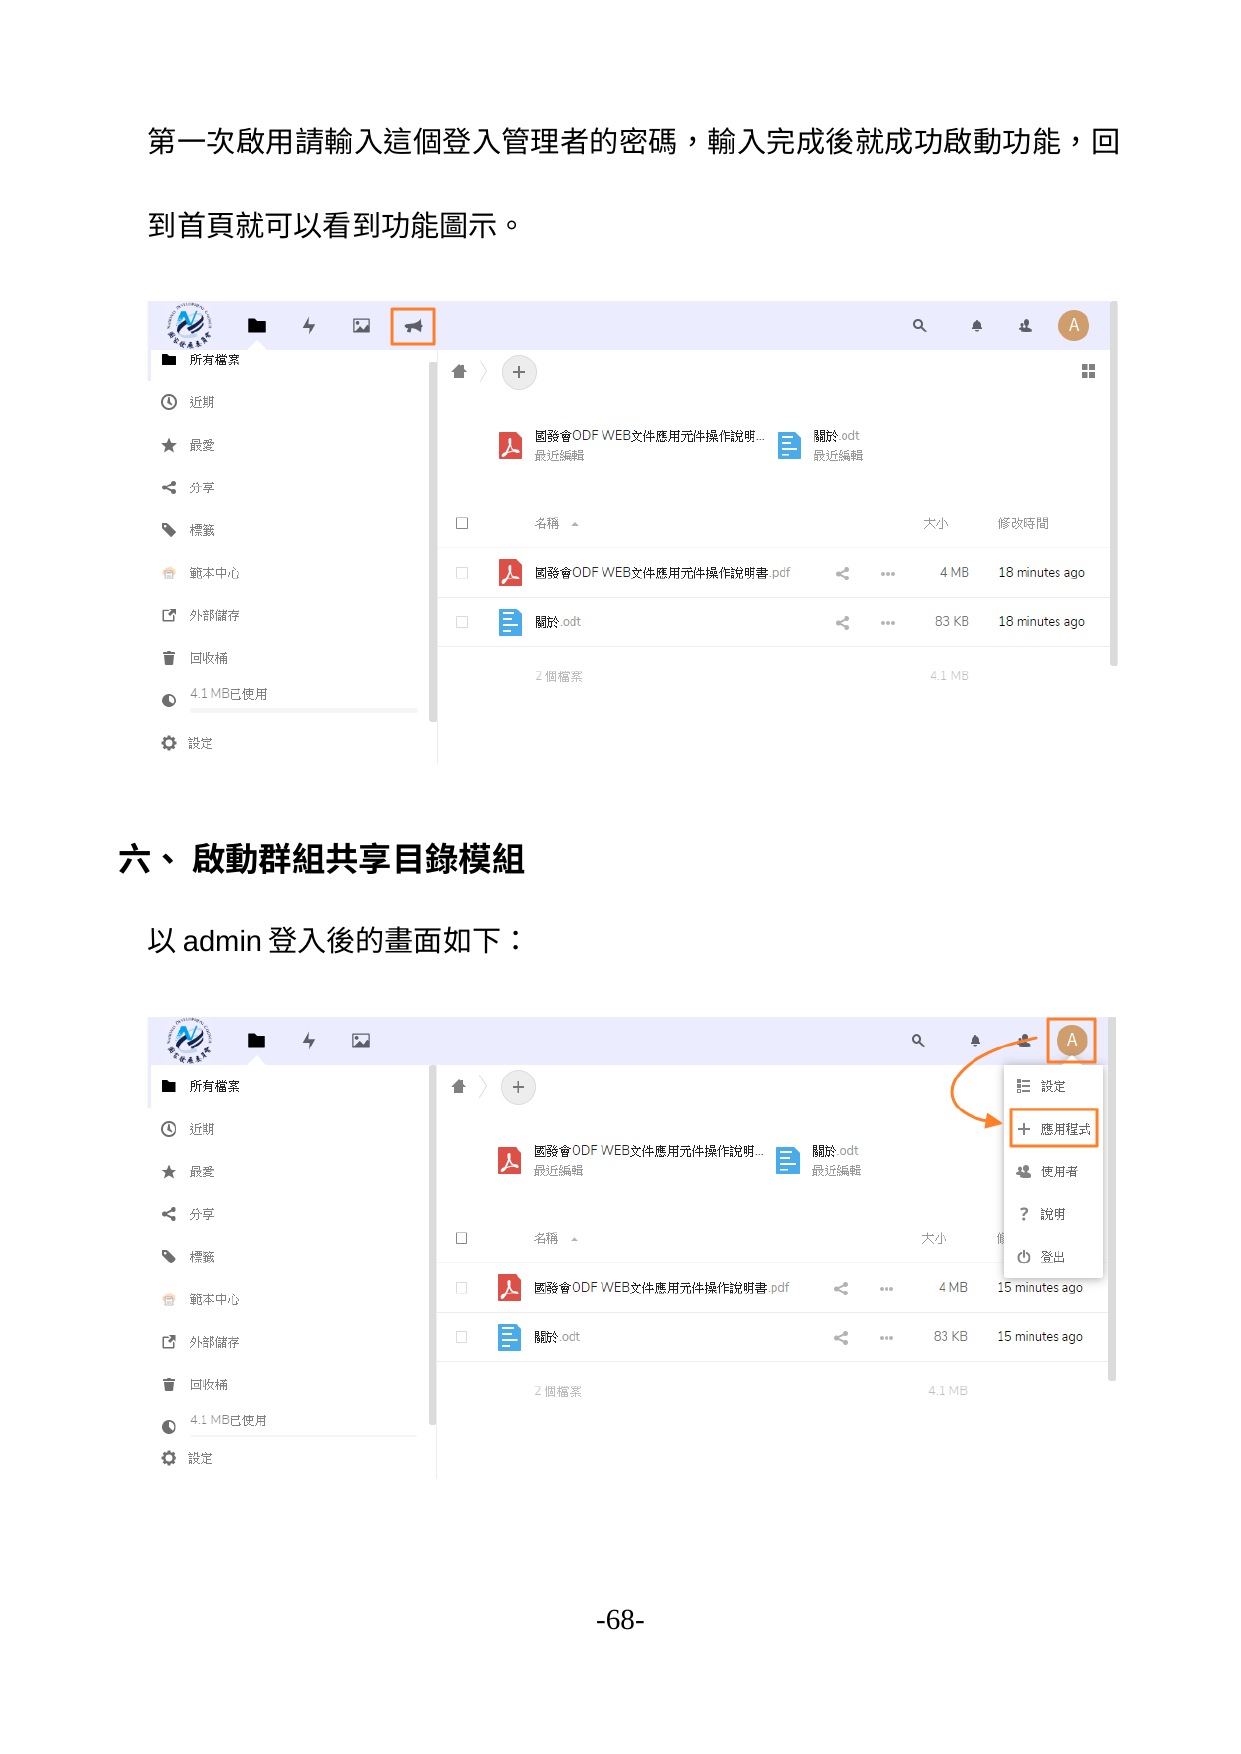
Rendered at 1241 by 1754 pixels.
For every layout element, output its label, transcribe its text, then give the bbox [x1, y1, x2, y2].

text 第一次啟用請輸入這個登入管理者的密碼，輸入完成後就成功啟動功能，回到首頁就可以看到功能圖示。 [148, 118, 1122, 245]
subtitle 啟動群組共享目錄模組 [118, 833, 1122, 881]
picture [147, 1017, 1116, 1479]
text 以admin登入後的畫面如下： [148, 918, 1122, 960]
picture [147, 301, 1118, 764]
